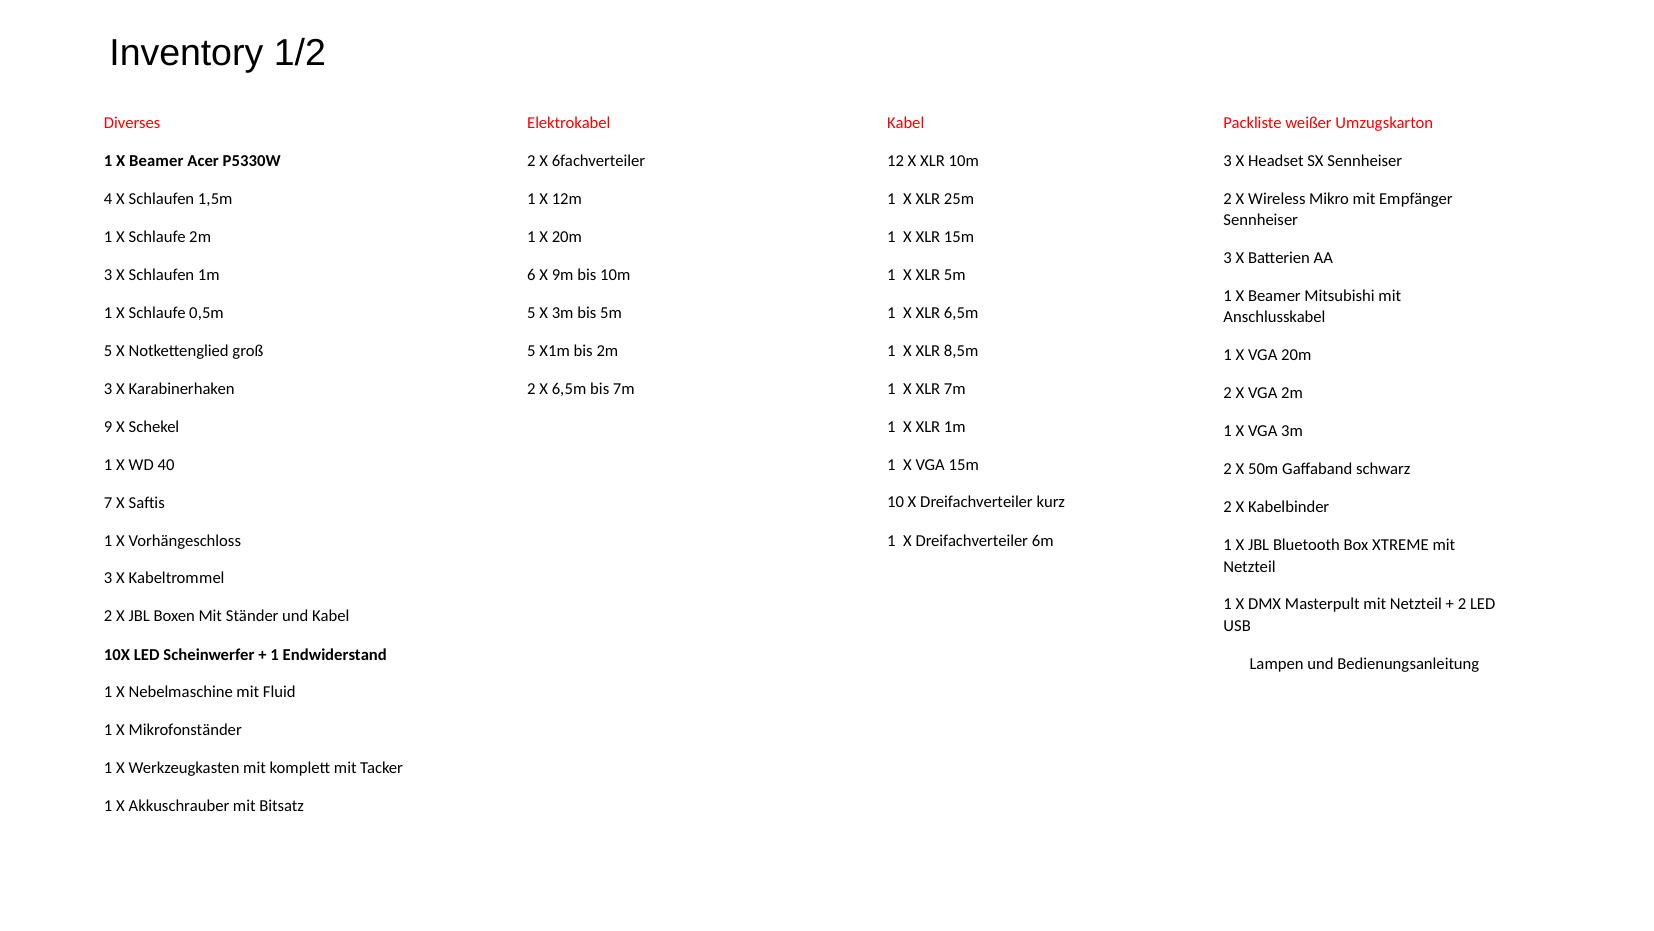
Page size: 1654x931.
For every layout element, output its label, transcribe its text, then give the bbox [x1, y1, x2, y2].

text_box Kabel 12 X XLR 10m 1 X XLR 25m 1 X XLR 15m 1 X XLR 5m 1 X XLR 6,5m 1 X XLR 8,5m 1 X XLR 7m 1 X XLR 1m 1 X VGA 15m 10 X Dreifachverteiler kurz 1 X Dreifachverteiler 6m [872, 103, 1181, 557]
text_box Diverses 1 X Beamer Acer P5330W 4 X Schlaufen 1,5m 1 X Schlaufe 2m 3 X Schlaufen 1m 1 X Schlaufe 0,5m 5 X Notkettenglied groß 3 X Karabinerhaken 9 X Schekel 1 X WD 40 7 X Saftis 1 X Vorhängeschloss 3 X Kabeltrommel 2 X JBL Boxen Mit Ständer und Kabel 10X LED Scheinwerfer + 1 Endwiderstand 1 X Nebelmaschine mit Fluid 1 X Mikrofonständer 1 X Werkzeugkasten mit komplett mit Tacker 1 X Akkuschrauber mit Bitsatz [89, 103, 431, 823]
text_box Inventory 1/2 [94, 23, 959, 83]
text_box Elektrokabel 2 X 6fachverteiler 1 X 12m 1 X 20m 6 X 9m bis 10m 5 X 3m bis 5m 5 X1m bis 2m 2 X 6,5m bis 7m [512, 103, 821, 405]
text_box Packliste weißer Umzugskarton 3 X Headset SX Sennheiser 2 X Wireless Mikro mit Empfänger Sennheiser 3 X Batterien AA 1 X Beamer Mitsubishi mit Anschlusskabel 1 X VGA 20m 2 X VGA 2m 1 X VGA 3m 2 X 50m Gaffaband schwarz 2 X Kabelbinder 1 X JBL Bluetooth Box XTREME mit Netzteil 1 X DMX Masterpult mit Netzteil + 2 LED USB Lampen und Bedienungsanleitung [1208, 103, 1518, 756]
